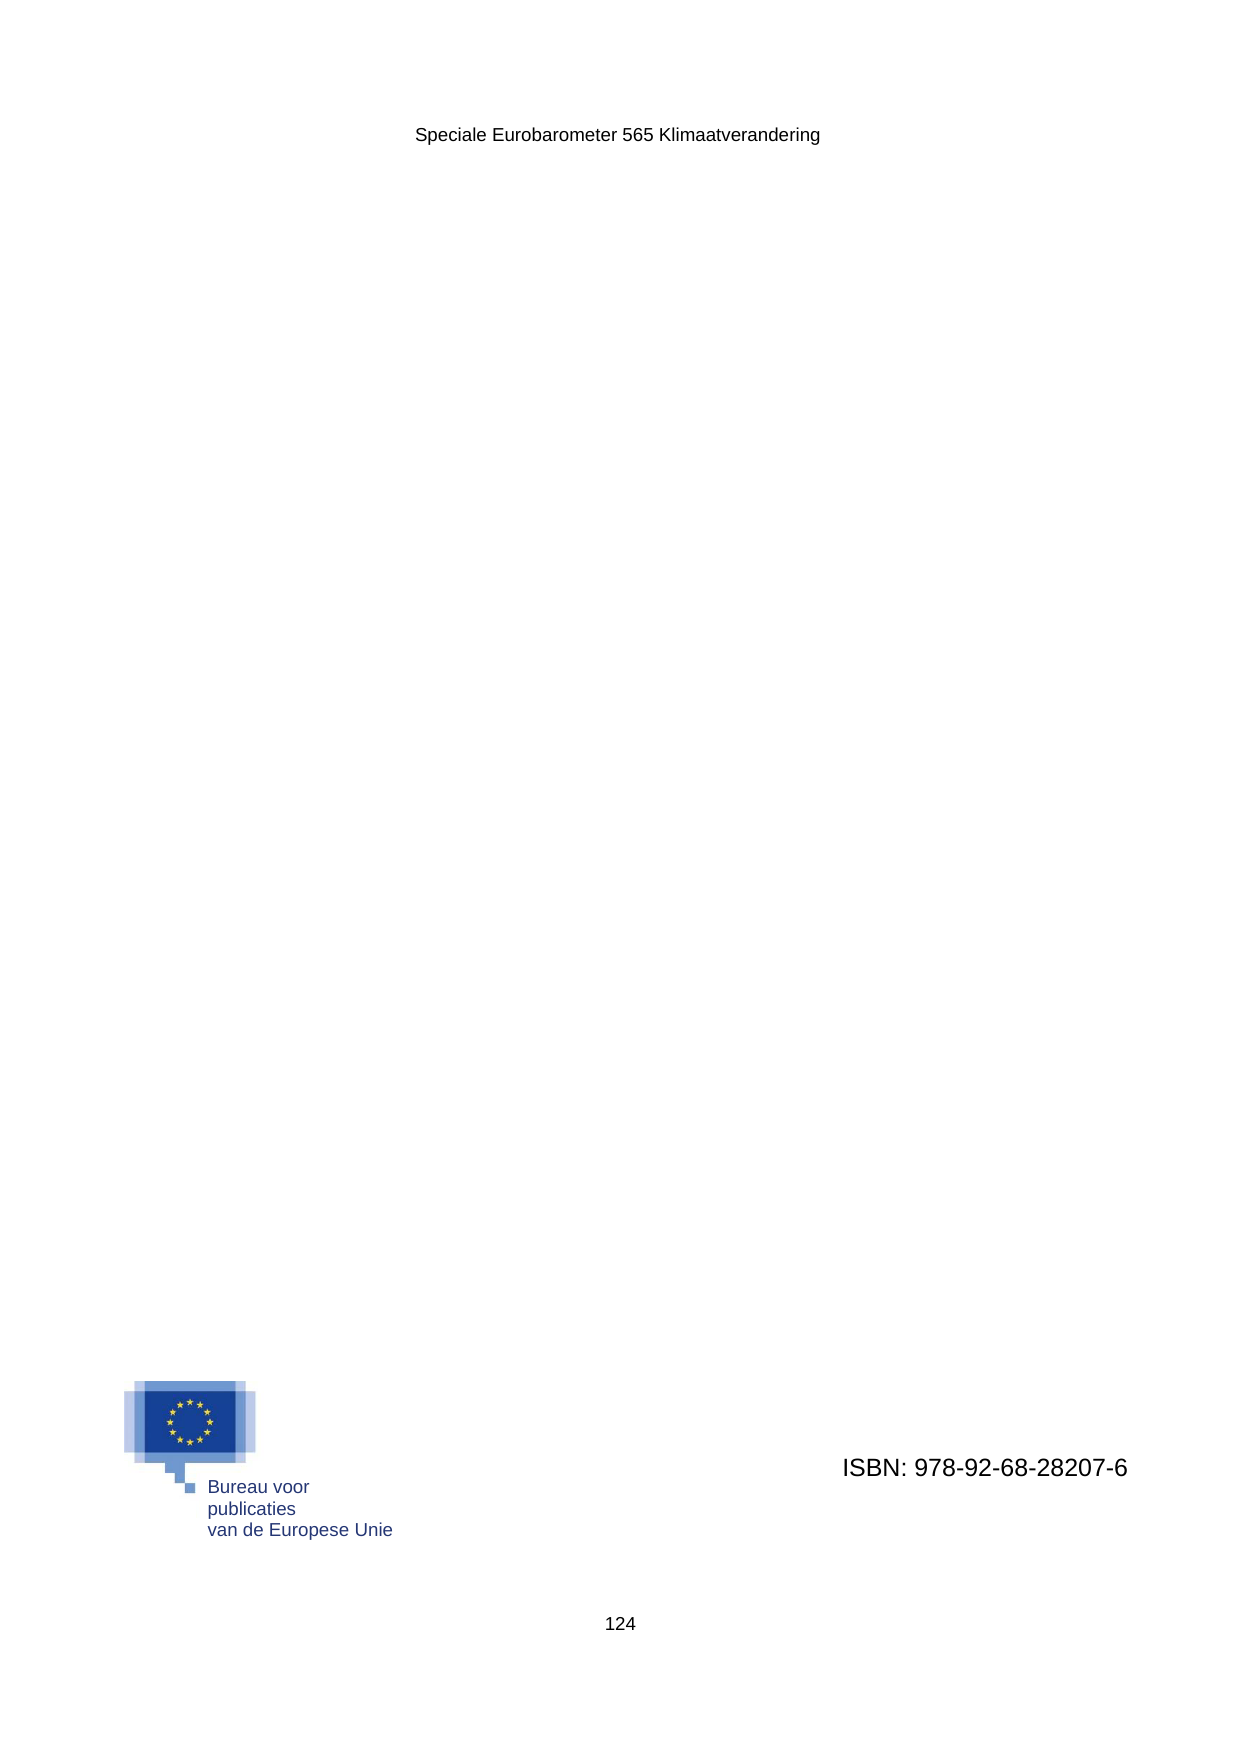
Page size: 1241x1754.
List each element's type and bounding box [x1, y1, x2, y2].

picture [124, 1381, 388, 1518]
